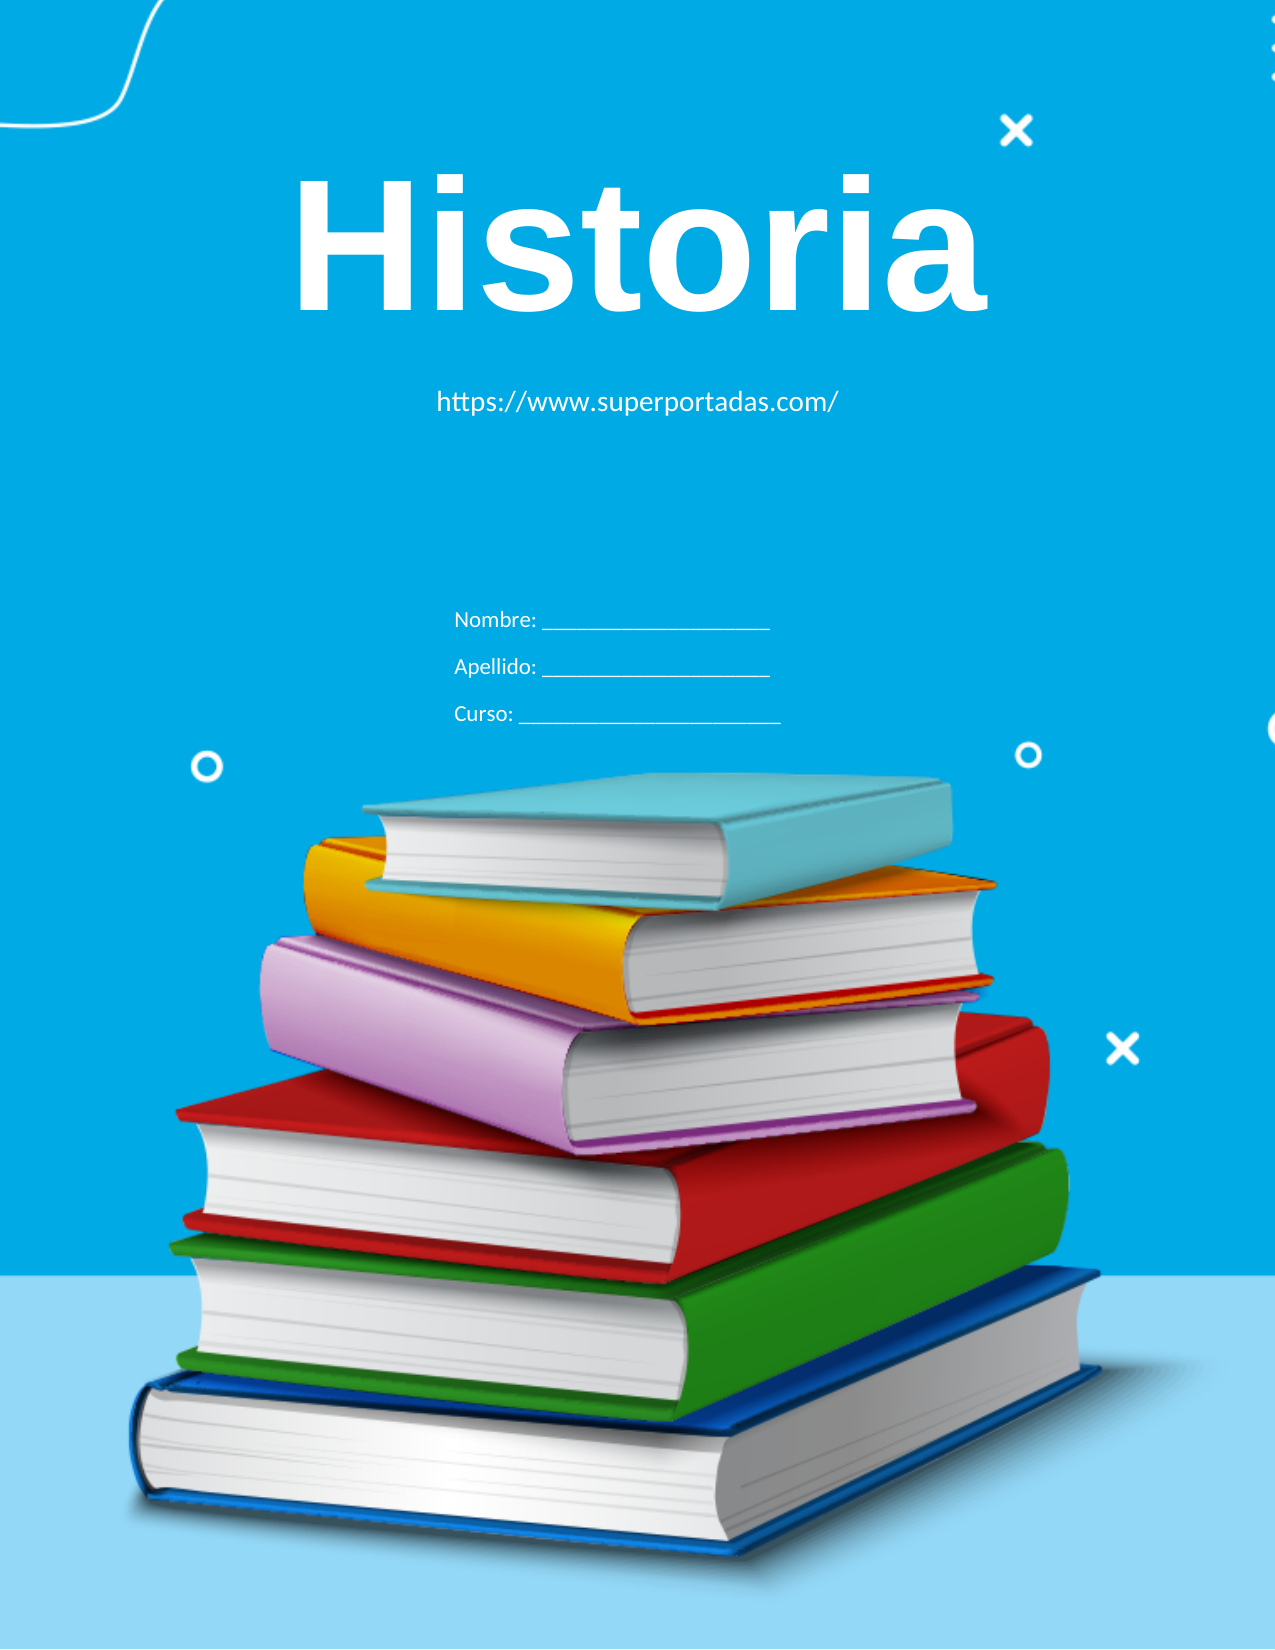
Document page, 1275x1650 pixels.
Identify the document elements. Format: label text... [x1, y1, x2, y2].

picture [191, 751, 223, 782]
text Nombre: ____________________ [454, 605, 821, 633]
text Historia [261, 134, 1014, 350]
picture [1015, 741, 1042, 769]
picture [0, 0, 163, 128]
picture [1106, 1032, 1139, 1065]
text https://www.superportadas.com/ [261, 383, 1014, 419]
text Apellido: ____________________ [454, 652, 821, 680]
text Curso: _______________________ [454, 699, 821, 727]
picture [0, 773, 1275, 1649]
picture [1000, 114, 1033, 147]
picture [1267, 714, 1275, 744]
